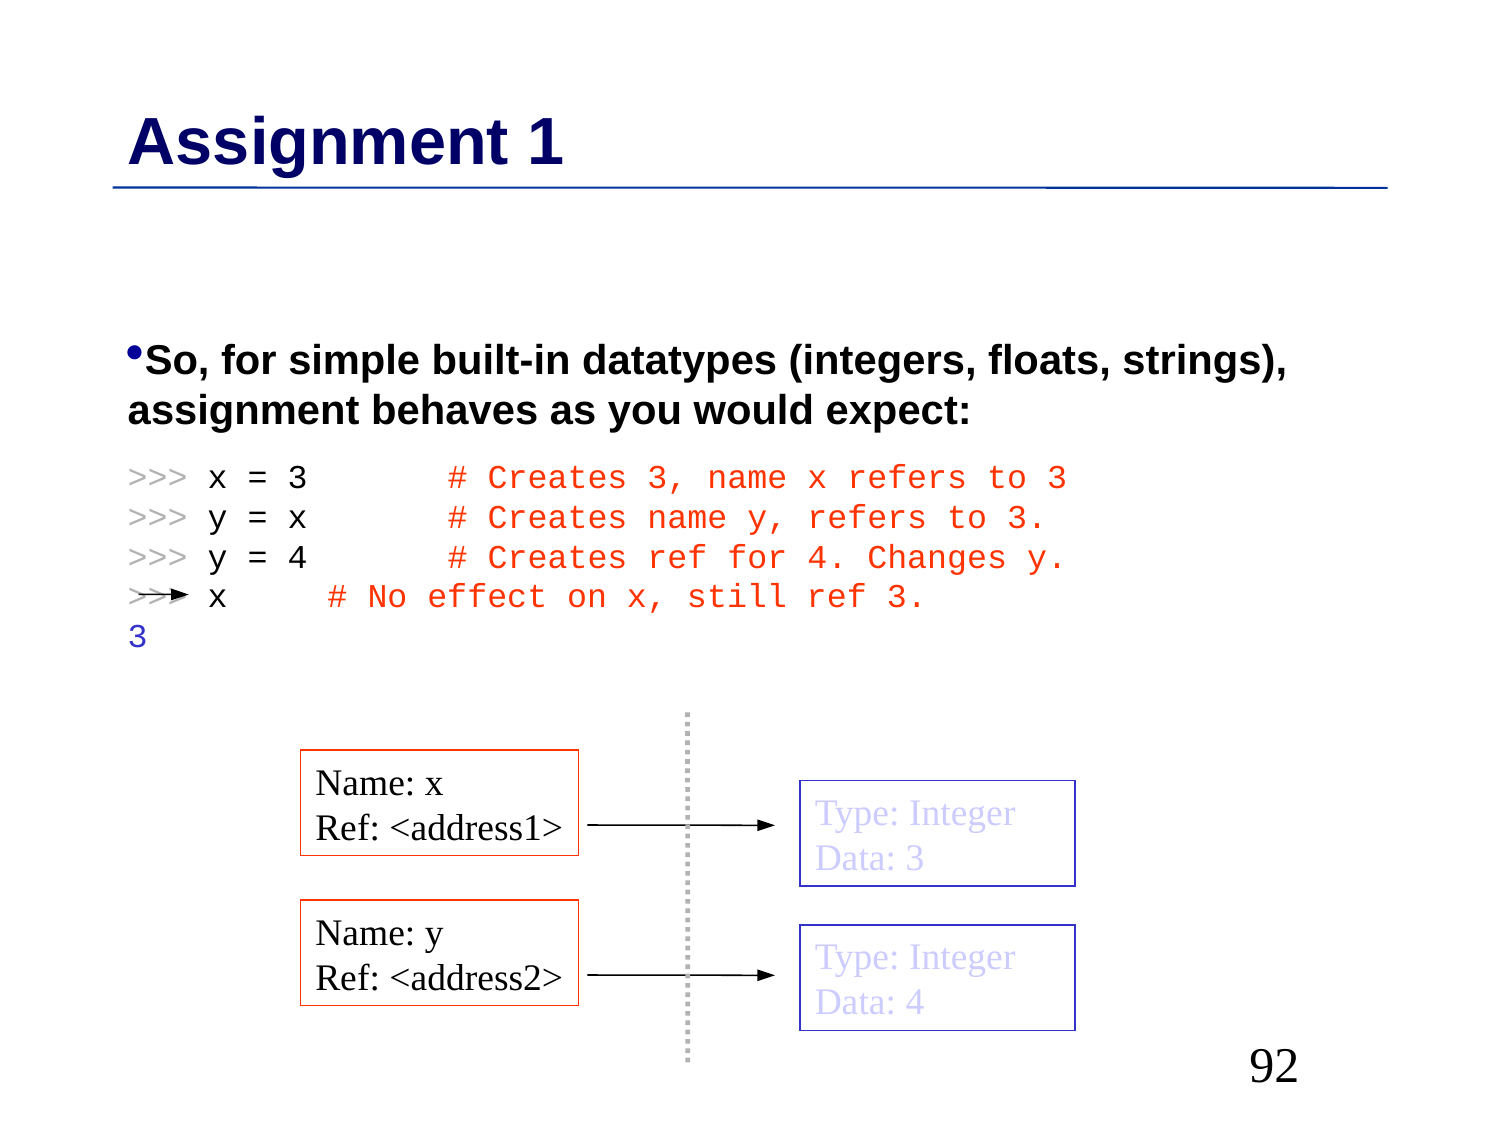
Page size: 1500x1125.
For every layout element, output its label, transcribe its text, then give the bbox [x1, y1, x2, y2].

text_box Name: y Ref: <address2> [300, 899, 579, 1006]
text_box Name: x Ref: <address1> [300, 749, 579, 856]
title Assignment 1 [112, 89, 1388, 185]
text_box [1074, 994, 1387, 1125]
list So, for simple built-in datatypes (integers, floats, strings), assignment behaves as you would expect: >>> x = 3 # Creates 3, name x refers to 3 >>> y = x # Creates name y, refers to 3. >>> y = 4 # Creates ref for 4. Changes y. >>> x # No effect on x, still ref 3. 3 [112, 324, 1388, 661]
text_box Type: Integer Data: 4 [800, 924, 1076, 1031]
text_box Type: Integer Data: 3 [800, 780, 1076, 887]
